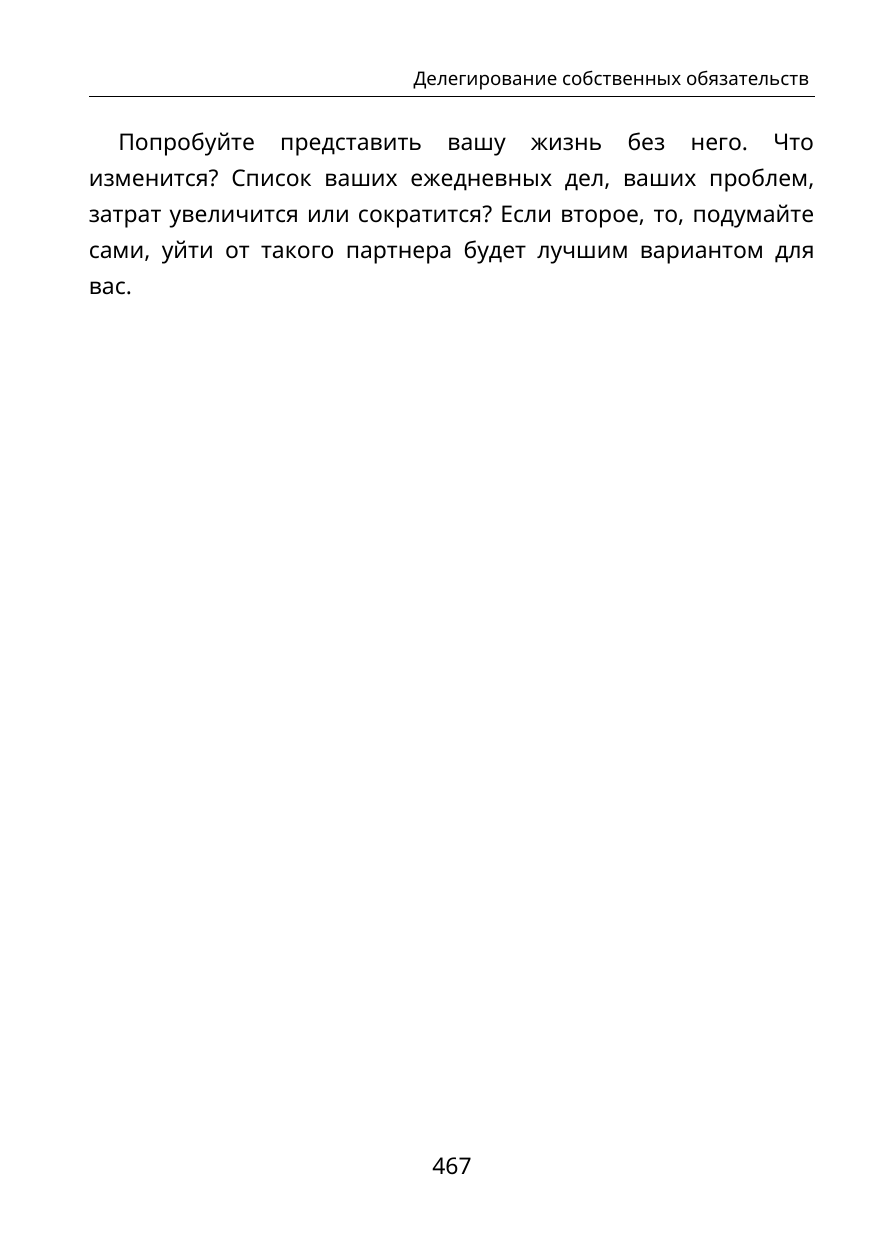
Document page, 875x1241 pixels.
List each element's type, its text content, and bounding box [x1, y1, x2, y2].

text Попробуйте представить вашу жизнь без него. Что изменится? Список ваших ежедневных дел, ваших проблем, затрат увеличится или сократится? Если второе, то, подумайте сами, уйти от такого партнера будет лучшим вариантом для вас. [88, 126, 815, 301]
